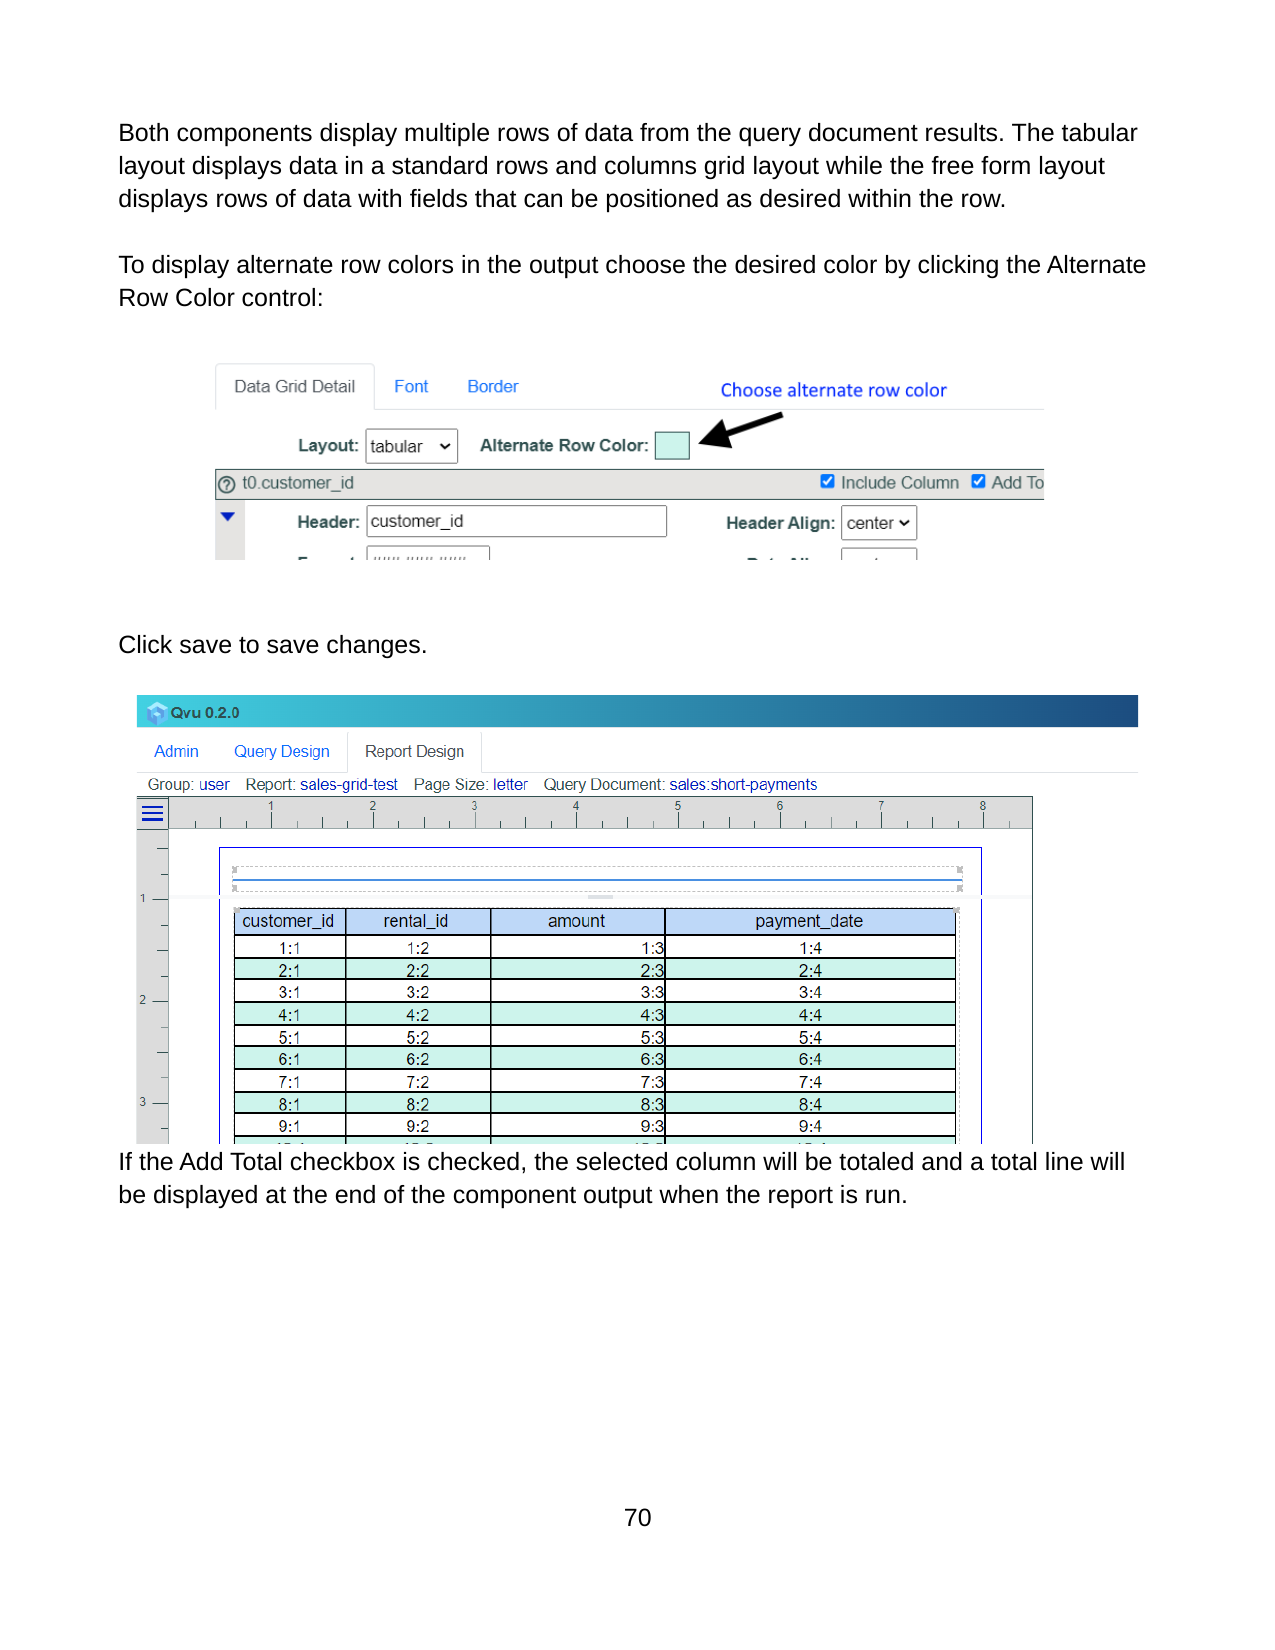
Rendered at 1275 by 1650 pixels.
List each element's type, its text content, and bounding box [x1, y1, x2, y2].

text If the Add Total checkbox is checked, the selected column will be totaled and a total line will be displayed at the end of the component output when the report is run. [118, 1144, 1157, 1209]
text To display alternate row colors in the output choose the desired color by clicking the Alternate Row Color control: [118, 250, 1157, 312]
text Both components display multiple rows of data from the query document results. The tabular layout displays data in a standard rows and columns grid layout while the free form layout displays rows of data with fields that can be positioned as desired within the row. [118, 118, 1157, 213]
text Click save to save changes. [118, 629, 1157, 658]
picture [136, 695, 1139, 1144]
picture [208, 353, 1045, 560]
